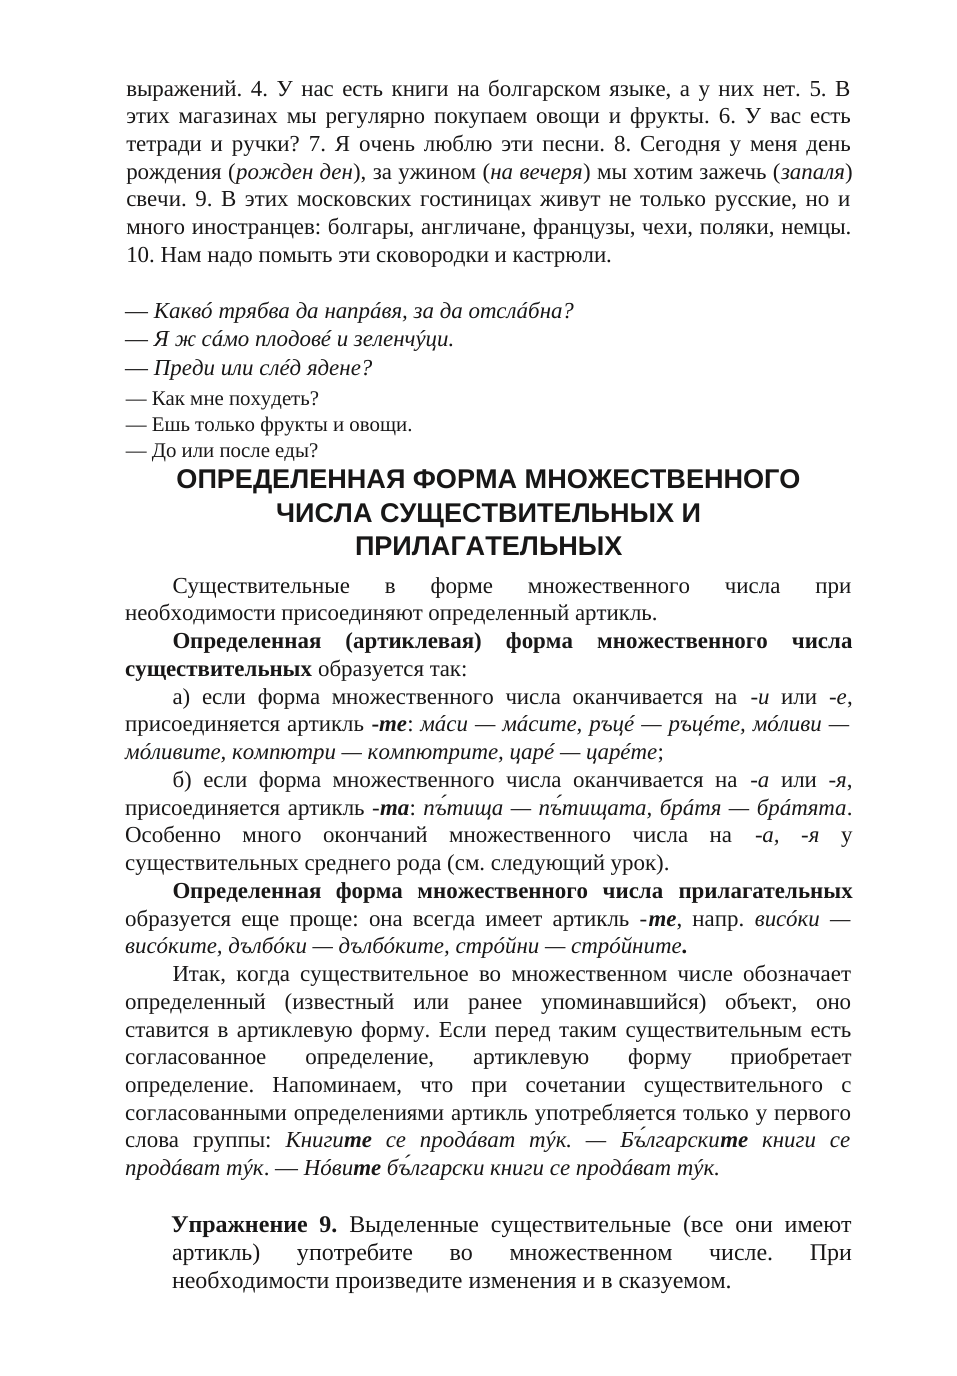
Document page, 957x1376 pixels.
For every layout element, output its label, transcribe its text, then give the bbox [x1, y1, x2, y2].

text — Преди или слéд ядене? [125, 353, 852, 380]
text а) если форма множественного числа оканчивается на -и или -е, присоединяется артикль -те: мáси — мáсите, ръцé — ръцéте, мóливи — мóливите, компютри — компютрите, царé — царéте; [125, 683, 852, 764]
text б) если форма множественного числа оканчивается на -а или -я, присоединяется артикль -та: пъ́тища — пъ́тищата, брáтя — брáтята. Особенно много окончаний множественного числа на -а, -я у существительных среднего рода (см. следующий урок). [125, 766, 852, 875]
text — Как мне похудеть? [126, 386, 852, 410]
text Определенная форма множественного числа прилагательных образуется еще проще: она всегда имеет артикль -те, напр. висóки — висóките, дълбóки — дълбóките, стрóйни — стрóйните. [125, 877, 852, 959]
text — До или после еды? [126, 438, 852, 462]
text Существительные в форме множественного числа при необходимости присоединяют определенный артикль. [125, 572, 852, 626]
text Упражнение 9. Выделенные существительные (все они имеют артикль) употребите во множественном числе. При необходимости произведите изменения и в сказуемом. [171, 1210, 852, 1294]
text — Каквó трябва да напрáвя, за да отслáбна? [125, 297, 852, 324]
text Итак, когда существительное во множественном числе обозначает определенный (известный или ранее упоминавшийся) объект, оно ставится в артиклевую форму. Если перед таким существительным есть согласованное определение, артиклевую форму приобретает определение. Напоминаем, что при сочетании существительного с согласованными определениями артикль употребляется только у первого слова группы: Книгите се продáват тýк. — Бъ́лгарските книги се продáват тýк. — Нóвите бъ́лгарски книги се продáват тýк. [125, 961, 852, 1180]
subtitle ОПРЕДЕЛЕННАЯ ФОРМА МНОЖЕСТВЕННОГО ЧИСЛА СУЩЕСТВИТЕЛЬНЫХ И ПРИЛАГАТЕЛЬНЫХ [161, 463, 816, 561]
text — Ешь только фрукты и овощи. [126, 412, 852, 436]
text — Я ж сáмо плодовé и зеленчýци. [125, 325, 852, 352]
text выражений. 4. У нас есть книги на болгарском языке, а у них нет. 5. В этих магазинах мы регулярно покупаем овощи и фрукты. 6. У вас есть тетради и ручки? 7. Я очень люблю эти песни. 8. Сегодня у меня день рождения (рожден ден), за ужином (на вечеря) мы хотим зажечь (запаля) свечи. 9. В этих московских гостиницах живут не только русские, но и много иностранцев: болгары, англичане, французы, чехи, поляки, немцы. 10. Нам надо помыть эти сковородки и кастрюли. [125, 75, 852, 267]
text Определенная (артиклевая) форма множественного числа существительных образуется так: [125, 628, 853, 681]
